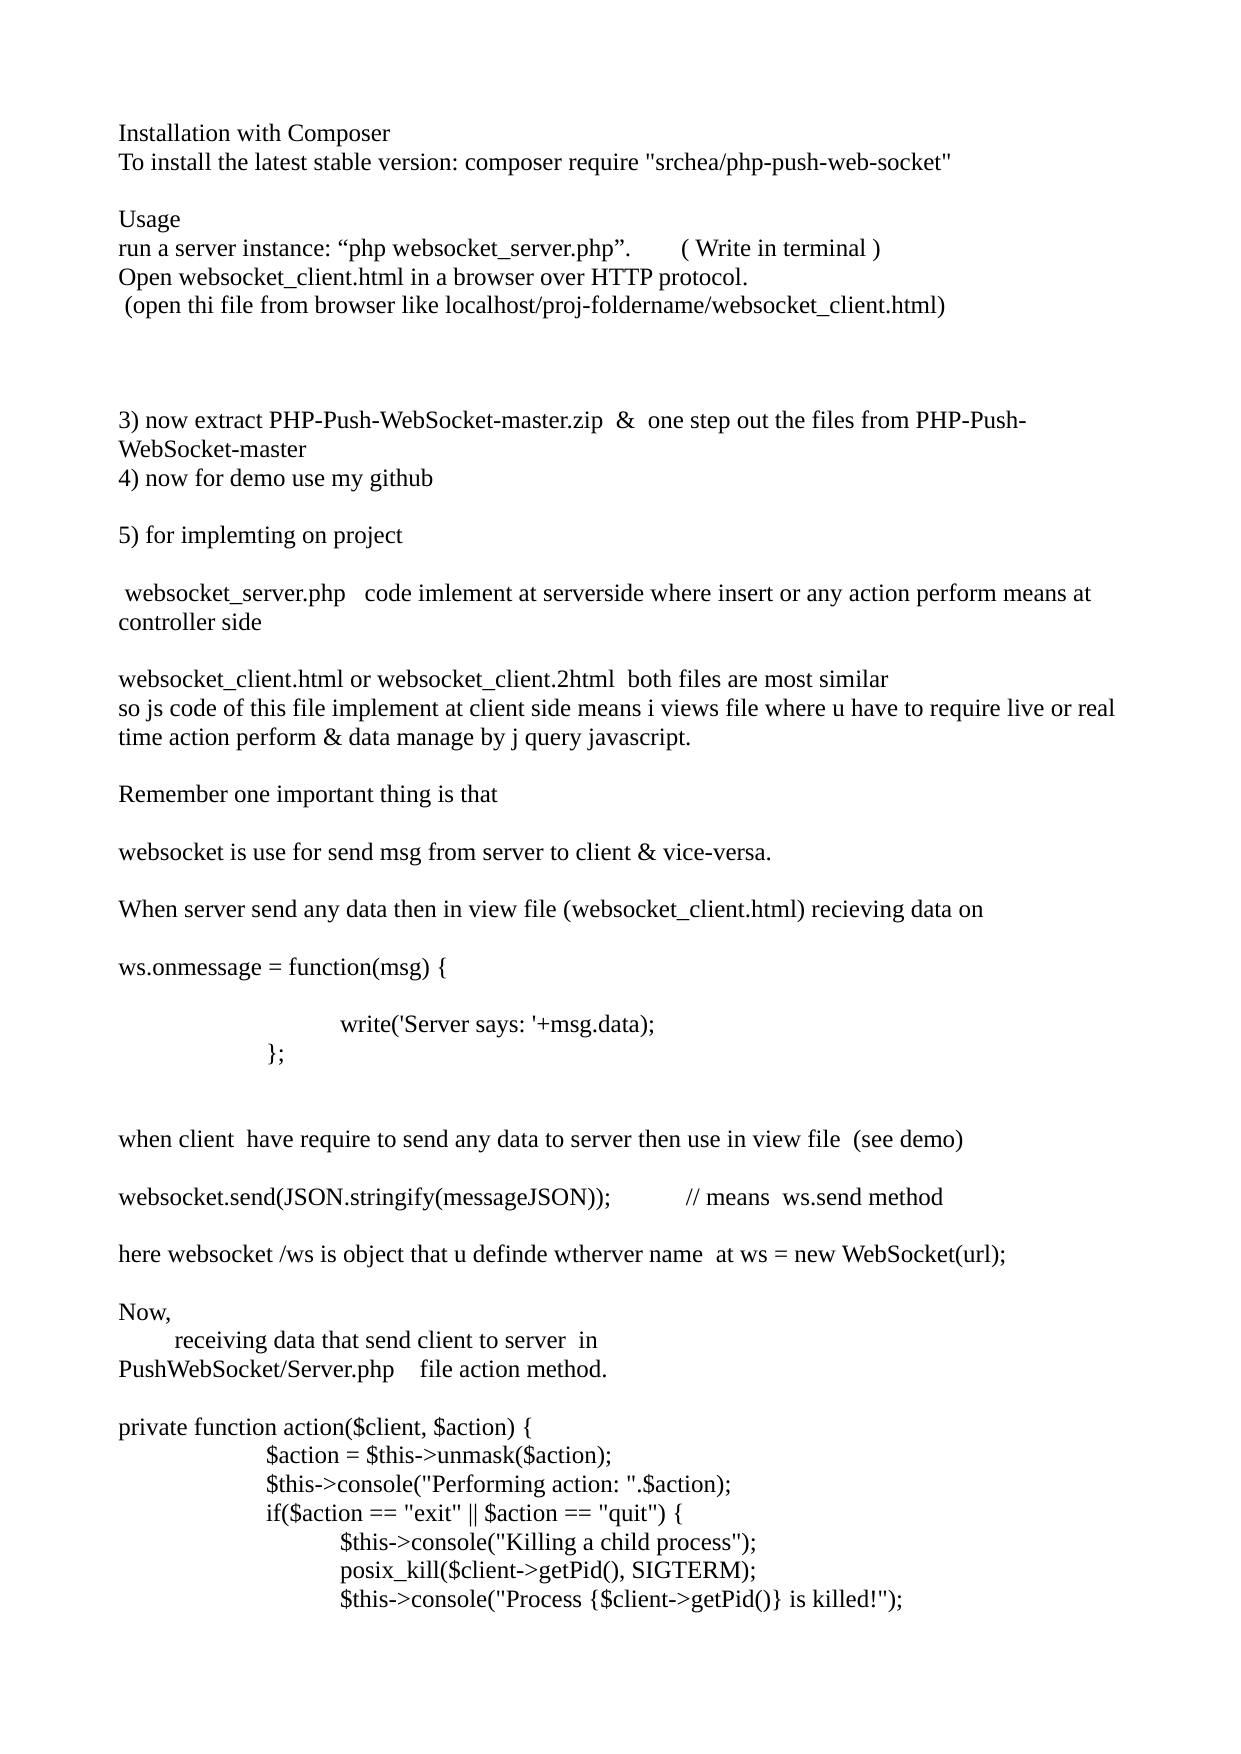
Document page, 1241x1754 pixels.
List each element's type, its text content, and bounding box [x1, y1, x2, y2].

text Now, [118, 1297, 1122, 1326]
text ws.onmessage = function(msg) { [118, 952, 1122, 981]
text Open websocket_client.html in a browser over HTTP protocol. [118, 262, 1122, 291]
text websocket.send(JSON.stringify(messageJSON)); // means ws.send method [118, 1182, 1122, 1211]
text 4) now for demo use my github [118, 463, 1122, 492]
text private function action($client, $action) { [118, 1412, 1122, 1441]
text websocket_server.php code imlement at serverside where insert or any action perform means at controller side [118, 578, 1122, 636]
text receiving data that send client to server in [118, 1326, 1122, 1354]
text Remember one important thing is that [118, 779, 1122, 808]
text $this->console("Killing a child process"); [118, 1527, 1122, 1556]
text $this->console("Process {$client->getPid()} is killed!"); [118, 1584, 1122, 1613]
text }; [118, 1038, 1122, 1067]
text (open thi file from browser like localhost/proj-foldername/websocket_client.html) [118, 291, 1122, 319]
text When server send any data then in view file (websocket_client.html) recieving data on [118, 894, 1122, 923]
text here websocket /ws is object that u definde wtherver name at ws = new WebSocket(url); [118, 1239, 1122, 1268]
text 3) now extract PHP-Push-WebSocket-master.zip & one step out the files from PHP-Push-WebSocket-master [118, 406, 1122, 463]
text run a server instance: “php websocket_server.php”. ( Write in terminal ) [118, 233, 1122, 262]
text write('Server says: '+msg.data); [118, 1009, 1122, 1038]
text if($action == "exit" || $action == "quit") { [118, 1498, 1122, 1527]
text websocket_client.html or websocket_client.2html both files are most similar [118, 664, 1122, 693]
text Usage [118, 204, 1122, 233]
text $this->console("Performing action: ".$action); [118, 1469, 1122, 1498]
text so js code of this file implement at client side means i views file where u have to require live or real time action perform & data manage by j query javascript. [118, 693, 1122, 751]
text websocket is use for send msg from server to client & vice-versa. [118, 837, 1122, 866]
text To install the latest stable version: composer require "srchea/php-push-web-socket" [118, 147, 1122, 176]
text when client have require to send any data to server then use in view file (see demo) [118, 1124, 1122, 1153]
text 5) for implemting on project [118, 521, 1122, 549]
text $action = $this->unmask($action); [118, 1441, 1122, 1469]
text posix_kill($client->getPid(), SIGTERM); [118, 1556, 1122, 1584]
text PushWebSocket/Server.php file action method. [118, 1354, 1122, 1383]
text Installation with Composer [118, 118, 1122, 147]
